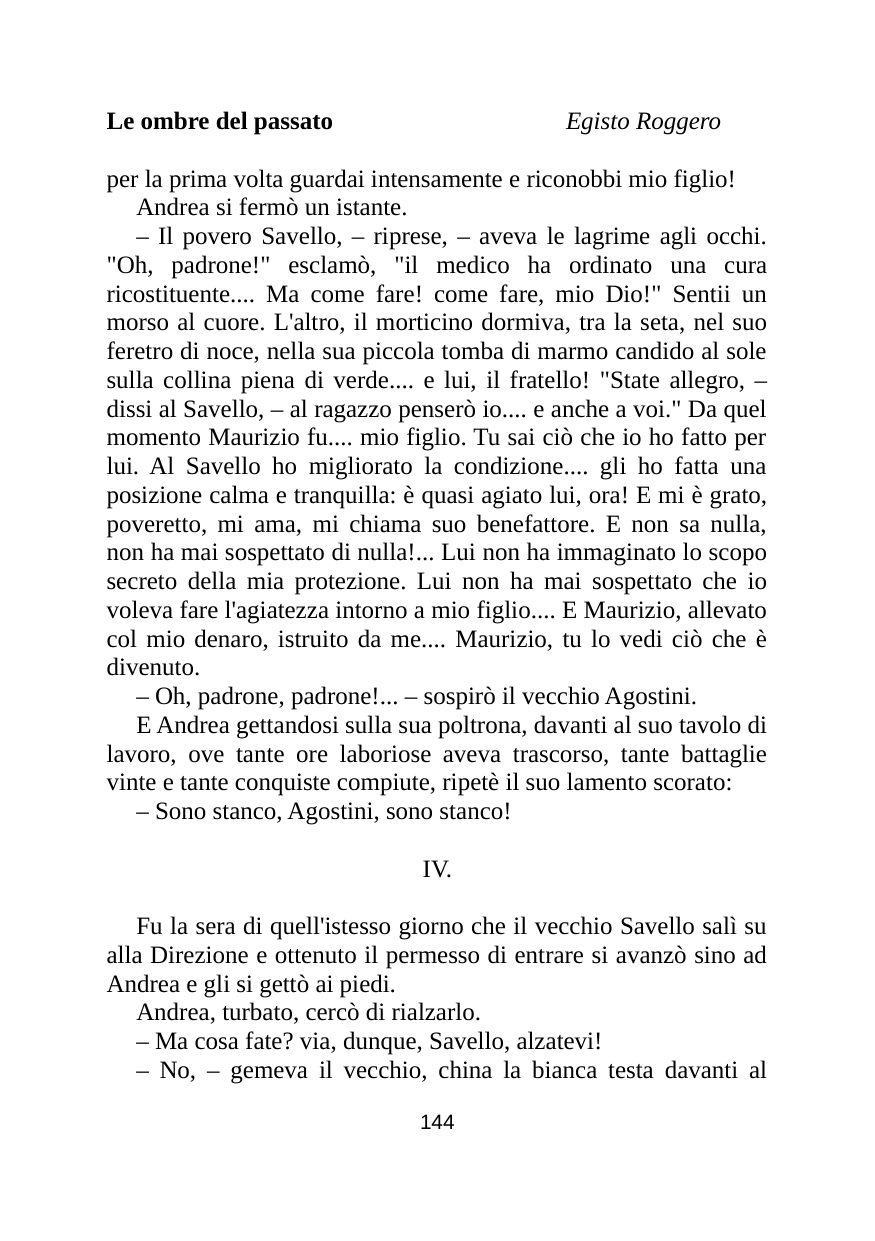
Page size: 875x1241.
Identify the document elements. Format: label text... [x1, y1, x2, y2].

text IV. [106, 854, 768, 882]
text E Andrea gettandosi sulla sua poltrona, davanti al suo tavolo di lavoro, ove tante ore laboriose aveva trascorso, tante battaglie vinte e tante conquiste compiute, ripetè il suo lamento scorato: [106, 710, 768, 796]
text – Sono stanco, Agostini, sono stanco! [106, 796, 768, 825]
text per la prima volta guardai intensamente e riconobbi mio figlio! [106, 164, 768, 192]
text – Ma cosa fate? via, dunque, Savello, alzatevi! [106, 1026, 768, 1055]
text Fu la sera di quell'istesso giorno che il vecchio Savello salì su alla Direzione e ottenuto il permesso di entrare si avanzò sino ad Andrea e gli si gettò ai piedi. [106, 911, 768, 997]
text – Oh, padrone, padrone!... – sospirò il vecchio Agostini. [106, 681, 768, 710]
text Andrea, turbato, cercò di rialzarlo. [106, 997, 768, 1026]
text – No, – gemeva il vecchio, china la bianca testa davanti al [106, 1055, 768, 1084]
text – Il povero Savello, – riprese, – aveva le lagrime agli occhi. "Oh, padrone!" esclamò, "il medico ha ordinato una cura ricostituente.... Ma come fare! come fare, mio Dio!" Sentii un morso al cuore. L'altro, il morticino dormiva, tra la seta, nel suo feretro di noce, nella sua piccola tomba di marmo candido al sole sulla collina piena di verde.... e lui, il fratello! "State allegro, – dissi al Savello, – al ragazzo penserò io.... e anche a voi." Da quel momento Maurizio fu.... mio figlio. Tu sai ciò che io ho fatto per lui. Al Savello ho migliorato la condizione.... gli ho fatta una posizione calma e tranquilla: è quasi agiato lui, ora! E mi è grato, poveretto, mi ama, mi chiama suo benefattore. E non sa nulla, non ha mai sospettato di nulla!... Lui non ha immaginato lo scopo secreto della mia protezione. Lui non ha mai sospettato che io voleva fare l'agiatezza intorno a mio figlio.... E Maurizio, allevato col mio denaro, istruito da me.... Maurizio, tu lo vedi ciò che è divenuto. [106, 221, 768, 681]
text Andrea si fermò un istante. [106, 192, 768, 221]
